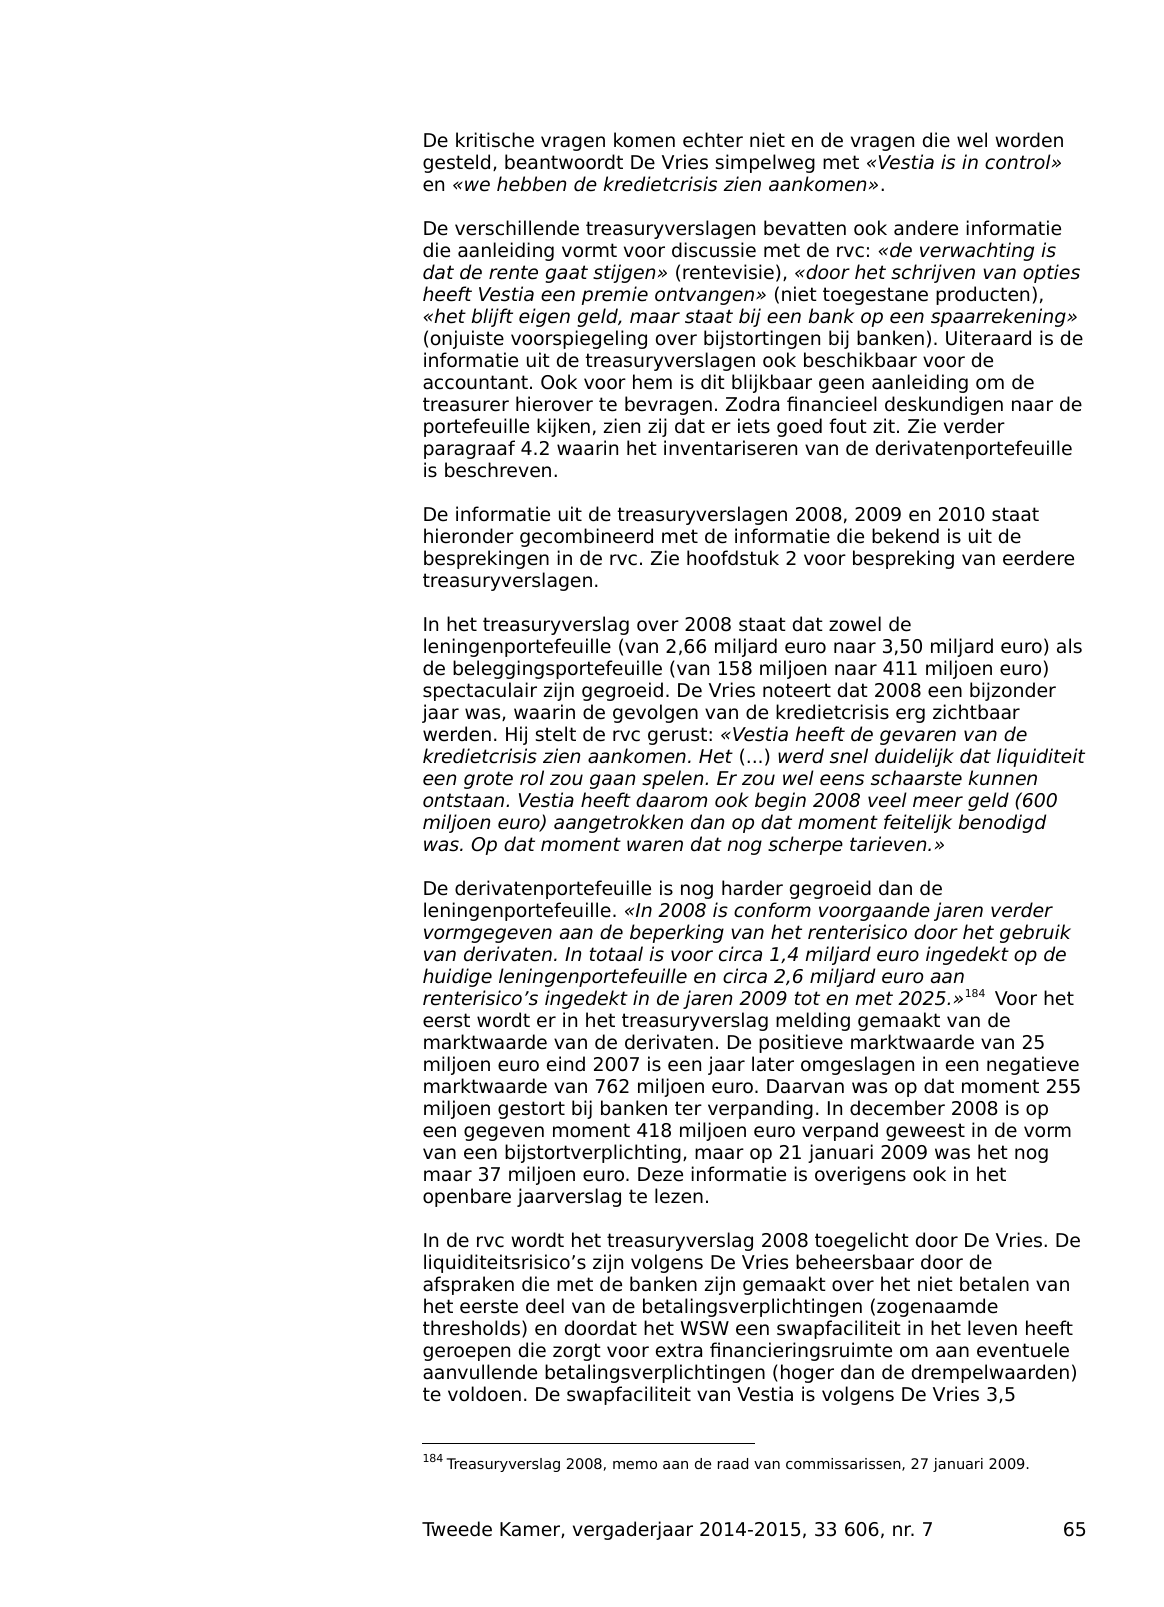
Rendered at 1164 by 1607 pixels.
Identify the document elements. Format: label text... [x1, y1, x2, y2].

text In de rvc wordt het treasuryverslag 2008 toegelicht door De Vries. De liquiditeitsrisico’s zijn volgens De Vries beheersbaar door de afspraken die met de banken zijn gemaakt over het niet betalen van het eerste deel van de betalingsverplichtingen (zogenaamde thresholds) en doordat het WSW een swapfaciliteit in het leven heeft geroepen die zorgt voor extra financieringsruimte om aan eventuele aanvullende betalingsverplichtingen (hoger dan de drempelwaarden) te voldoen. De swapfaciliteit van Vestia is volgens De Vries 3,5 [422, 1230, 1087, 1406]
text Treasuryverslag 2008, memo aan de raad van commissarissen, 27 januari 2009. [422, 1452, 1087, 1474]
text In het treasuryverslag over 2008 staat dat zowel de leningenportefeuille (van 2,66 miljard euro naar 3,50 miljard euro) als de beleggingsportefeuille (van 158 miljoen naar 411 miljoen euro) spectaculair zijn gegroeid. De Vries noteert dat 2008 een bijzonder jaar was, waarin de gevolgen van de kredietcrisis erg zichtbaar werden. Hij stelt de rvc gerust: «Vestia heeft de gevaren van de kredietcrisis zien aankomen. Het (...) werd snel duidelijk dat liquiditeit een grote rol zou gaan spelen. Er zou wel eens schaarste kunnen ontstaan. Vestia heeft daarom ook begin 2008 veel meer geld (600 miljoen euro) aangetrokken dan op dat moment feitelijk benodigd was. Op dat moment waren dat nog scherpe tarieven.» [422, 614, 1087, 856]
text De derivatenportefeuille is nog harder gegroeid dan de leningenportefeuille. «In 2008 is conform voorgaande jaren verder vormgegeven aan de beperking van het renterisico door het gebruik van derivaten. In totaal is voor circa 1,4 miljard euro ingedekt op de huidige leningenportefeuille en circa 2,6 miljard euro aan renterisico’s ingedekt in de jaren 2009 tot en met 2025.» Voor het eerst wordt er in het treasuryverslag melding gemaakt van de marktwaarde van de derivaten. De positieve marktwaarde van 25 miljoen euro eind 2007 is een jaar later omgeslagen in een negatieve marktwaarde van 762 miljoen euro. Daarvan was op dat moment 255 miljoen gestort bij banken ter verpanding. In december 2008 is op een gegeven moment 418 miljoen euro verpand geweest in de vorm van een bijstortverplichting, maar op 21 januari 2009 was het nog maar 37 miljoen euro. Deze informatie is overigens ook in het openbare jaarverslag te lezen. [422, 878, 1087, 1208]
text De kritische vragen komen echter niet en de vragen die wel worden gesteld, beantwoordt De Vries simpelweg met «Vestia is in control» en «we hebben de kredietcrisis zien aankomen». [422, 130, 1087, 196]
text De informatie uit de treasuryverslagen 2008, 2009 en 2010 staat hieronder gecombineerd met de informatie die bekend is uit de besprekingen in de rvc. Zie hoofdstuk 2 voor bespreking van eerdere treasuryverslagen. [422, 504, 1087, 592]
text De verschillende treasuryverslagen bevatten ook andere informatie die aanleiding vormt voor discussie met de rvc: «de verwachting is dat de rente gaat stijgen» (rentevisie), «door het schrijven van opties heeft Vestia een premie ontvangen» (niet toegestane producten), «het blijft eigen geld, maar staat bij een bank op een spaarrekening» (onjuiste voorspiegeling over bijstortingen bij banken). Uiteraard is de informatie uit de treasuryverslagen ook beschikbaar voor de accountant. Ook voor hem is dit blijkbaar geen aanleiding om de treasurer hierover te bevragen. Zodra financieel deskundigen naar de portefeuille kijken, zien zij dat er iets goed fout zit. Zie verder paragraaf 4.2 waarin het inventariseren van de derivatenportefeuille is beschreven. [422, 218, 1087, 482]
